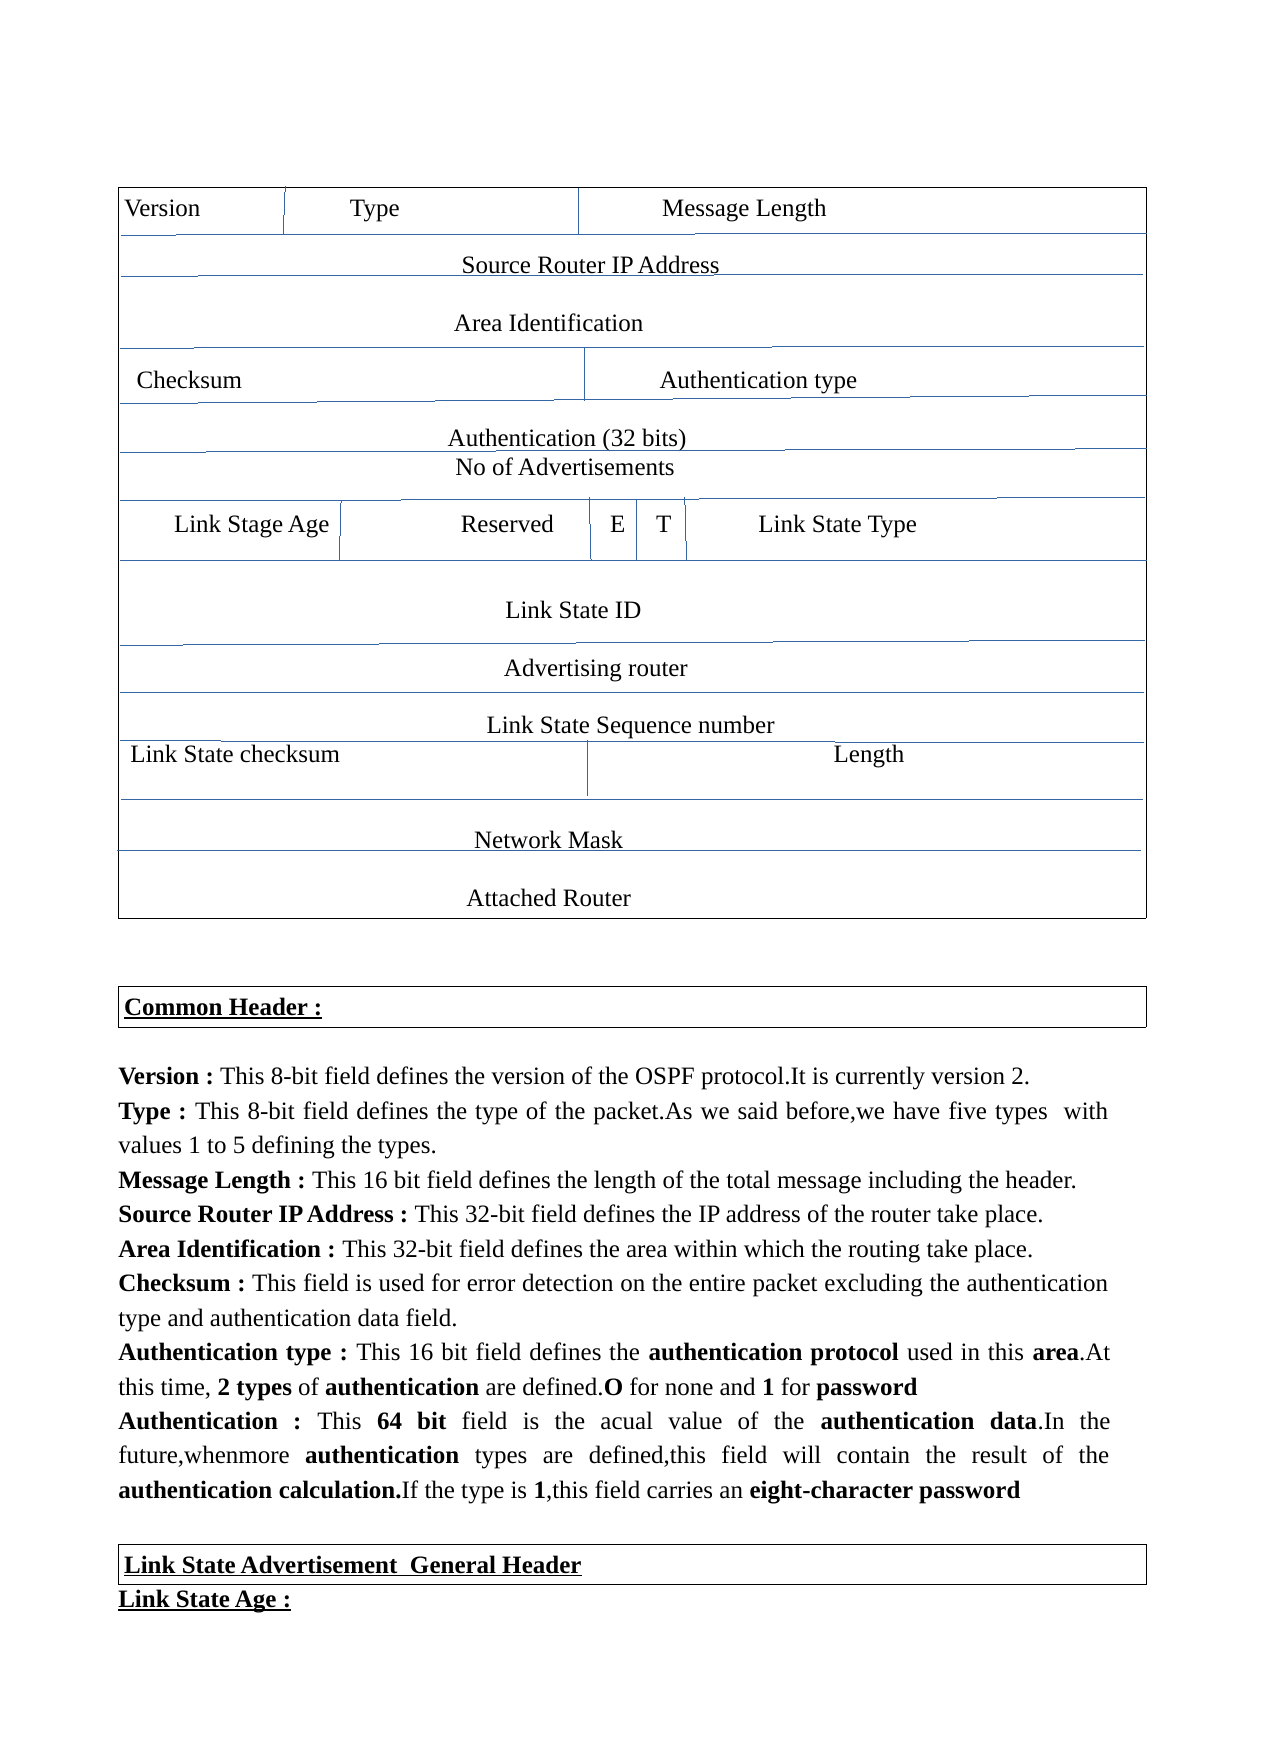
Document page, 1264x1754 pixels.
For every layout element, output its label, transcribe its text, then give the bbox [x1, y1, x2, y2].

text Message Length : This 16 bit field defines the length of the total message including the header. [118, 1165, 1110, 1193]
text Type : This 8-bit field defines the type of the packet.As we said before,we have five types with values 1 to 5 defining the types. [118, 1096, 1110, 1159]
text Area Identification : This 32-bit field defines the area within which the routing take place. [118, 1234, 1110, 1262]
table_header Link State Advertisement General Header [119, 1545, 1146, 1584]
text Version : This 8-bit field defines the version of the OSPF protocol.It is currently version 2. [118, 1061, 1110, 1090]
table_header Common Header : [119, 987, 1146, 1027]
text Authentication type : This 16 bit field defines the authentication protocol used in this area.At this time, 2 types of authentication are defined.O for none and 1 for password [118, 1337, 1110, 1400]
table_header Version Type Message Length Source Router IP Address Area Identification Checksum Authentication type Authentication (32 bits) No of Advertisements Link Stage Age Reserved E T Link State Type Link State ID Advertising router Link State Sequence number Link State checksum Length Network Mask Attached Router [119, 188, 1146, 917]
text Link State Age : [118, 1585, 1110, 1613]
text Checksum : This field is used for error detection on the entire packet excluding the authentication type and authentication data field. [118, 1268, 1110, 1331]
text Source Router IP Address : This 32-bit field defines the IP address of the router take place. [118, 1199, 1110, 1228]
text Authentication : This 64 bit field is the acual value of the authentication data.In the future,whenmore authentication types are defined,this field will contain the result of the authentication calculation.If the type is 1,this field carries an eight-character password [118, 1406, 1110, 1504]
